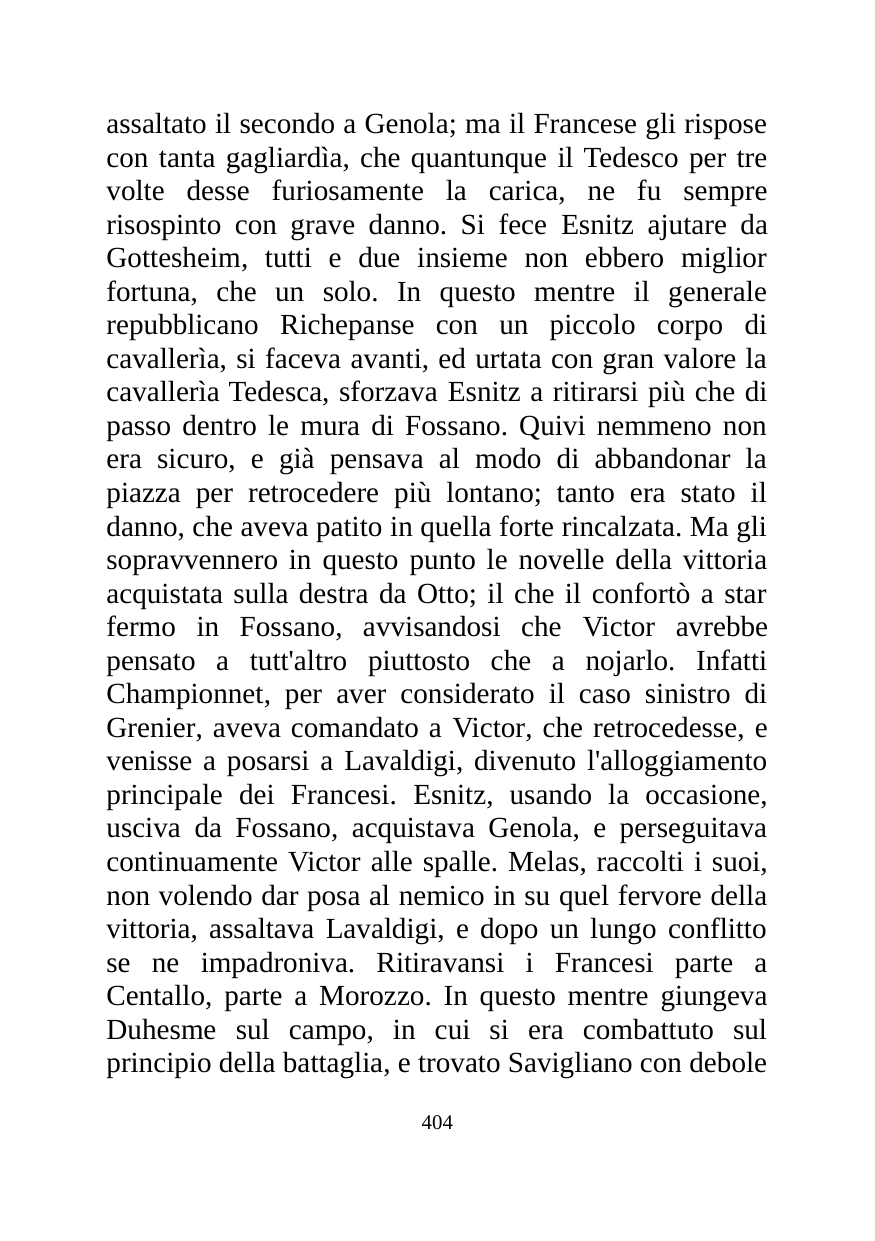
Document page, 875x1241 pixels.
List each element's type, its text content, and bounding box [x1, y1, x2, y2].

text assaltato il secondo a Genola; ma il Francese gli rispose con tanta gagliardìa, che quantunque il Tedesco per tre volte desse furiosamente la carica, ne fu sempre risospinto con grave danno. Si fece Esnitz ajutare da Gottesheim, tutti e due insieme non ebbero miglior fortuna, che un solo. In questo mentre il generale repubblicano Richepanse con un piccolo corpo di cavallerìa, si faceva avanti, ed urtata con gran valore la cavallerìa Tedesca, sforzava Esnitz a ritirarsi più che di passo dentro le mura di Fossano. Quivi nemmeno non era sicuro, e già pensava al modo di abbandonar la piazza per retrocedere più lontano; tanto era stato il danno, che aveva patito in quella forte rincalzata. Ma gli sopravvennero in questo punto le novelle della vittoria acquistata sulla destra da Otto; il che il confortò a star fermo in Fossano, avvisandosi che Victor avrebbe pensato a tutt'altro piuttosto che a nojarlo. Infatti Championnet, per aver considerato il caso sinistro di Grenier, aveva comandato a Victor, che retrocedesse, e venisse a posarsi a Lavaldigi, divenuto l'alloggiamento principale dei Francesi. Esnitz, usando la occasione, usciva da Fossano, acquistava Genola, e perseguitava continuamente Victor alle spalle. Melas, raccolti i suoi, non volendo dar posa al nemico in su quel fervore della vittoria, assaltava Lavaldigi, e dopo un lungo conflitto se ne impadroniva. Ritiravansi i Francesi parte a Centallo, parte a Morozzo. In questo mentre giungeva Duhesme sul campo, in cui si era combattuto sul principio della battaglia, e trovato Savigliano con debole [106, 106, 768, 1079]
